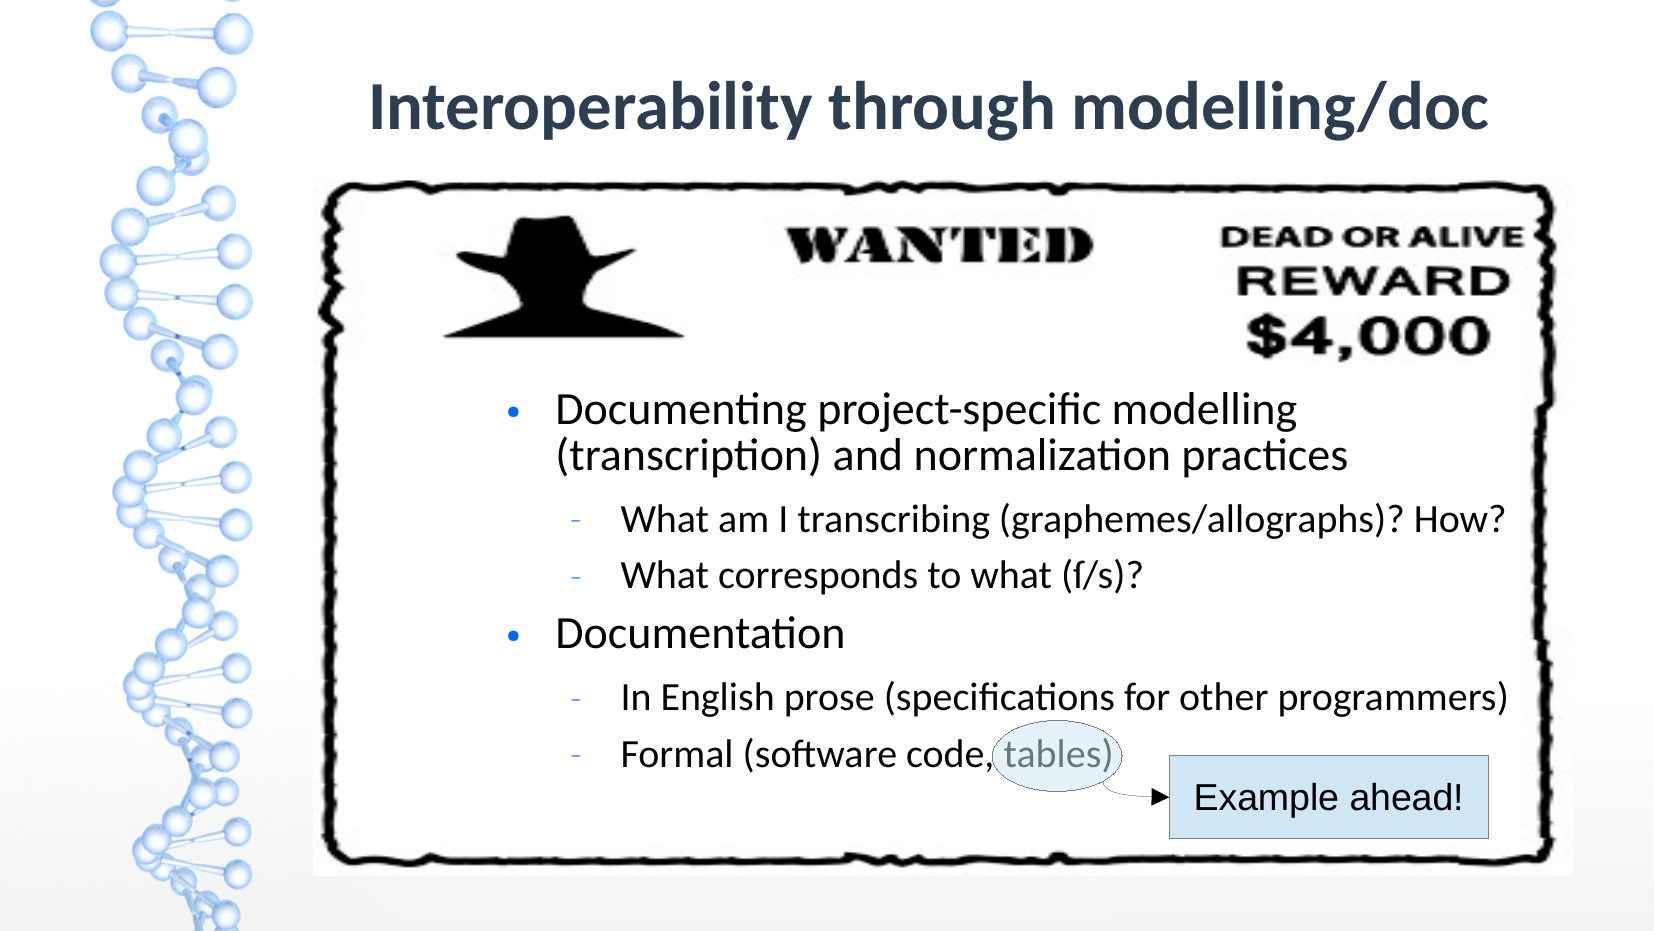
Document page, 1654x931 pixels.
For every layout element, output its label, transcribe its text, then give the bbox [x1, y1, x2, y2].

title Interoperability through modelling/doc [265, 35, 1595, 189]
text_box [992, 720, 1123, 792]
list Documenting project-specific modelling (transcription) and normalization practices What am I transcribing (graphemes/allographs)? How? What corresponds to what (ſ/s)? Documentation In English prose (specifications for other programmers) Formal (software code, tables) [490, 389, 1512, 851]
text_box Example ahead! [1169, 755, 1489, 839]
picture [0, 0, 1654, 931]
